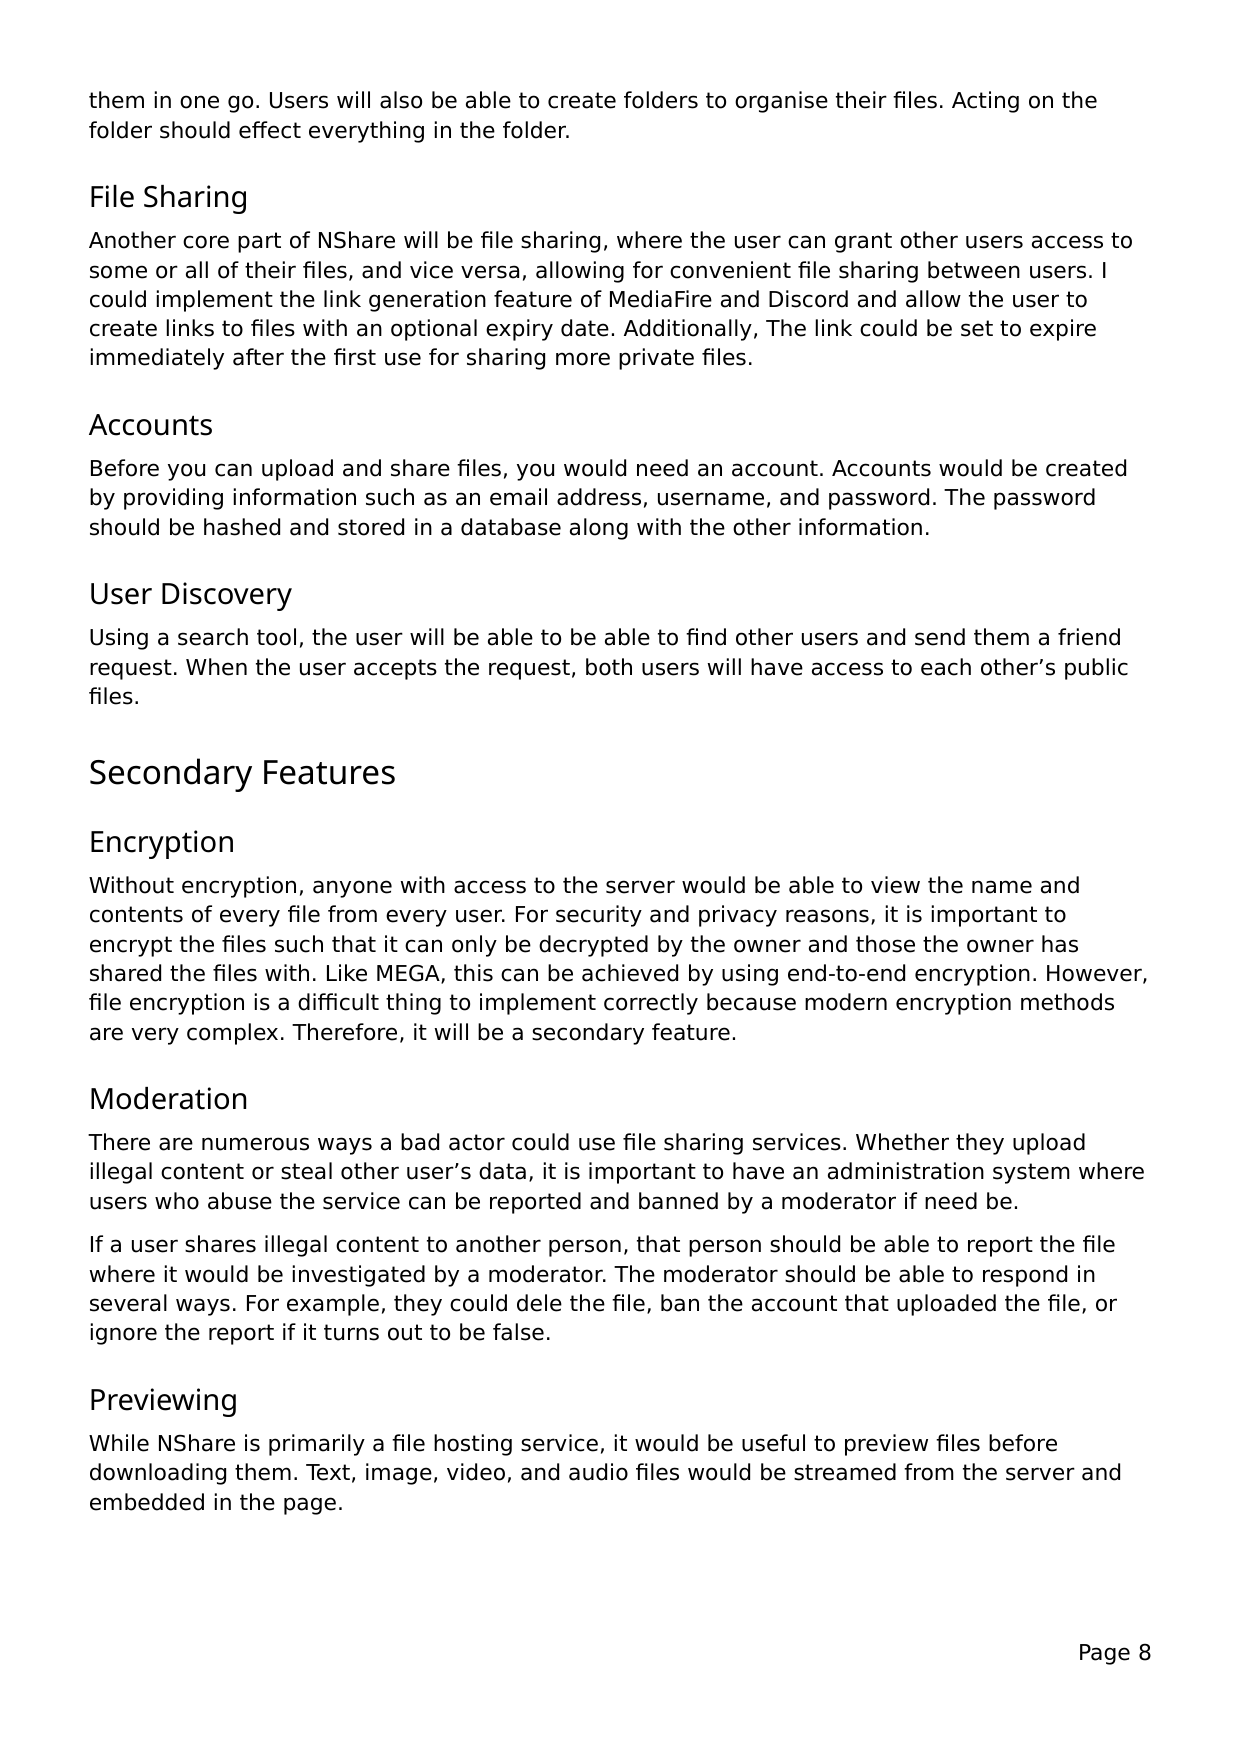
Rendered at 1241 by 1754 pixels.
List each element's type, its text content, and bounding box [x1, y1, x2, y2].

text If a user shares illegal content to another person, that person should be able to report the file where it would be investigated by a moderator. The moderator should be able to respond in several ways. For example, they could dele the file, ban the account that uploaded the file, or ignore the report if it turns out to be false. [88, 1233, 1152, 1346]
subtitle File Sharing [88, 176, 1152, 216]
text There are numerous ways a bad actor could use file sharing services. Whether they upload illegal content or steal other user’s data, it is important to have an administration system where users who abuse the service can be reported and banned by a moderator if need be. [88, 1130, 1152, 1214]
text Another core part of NShare will be file sharing, where the user can grant other users access to some or all of their files, and vice versa, allowing for convenient file sharing between users. I could implement the link generation feature of MediaFire and Discord and allow the user to create links to files with an optional expiry date. Additionally, The link could be set to expire immediately after the first use for sharing more private files. [88, 228, 1152, 371]
subtitle Previewing [88, 1379, 1152, 1418]
subtitle Secondary Features [88, 748, 1152, 794]
text Before you can upload and share files, you would need an account. Accounts would be created by providing information such as an email address, username, and password. The password should be hashed and stored in a database along with the other information. [88, 456, 1152, 540]
text Using a search tool, the user will be able to be able to find other users and send them a friend request. When the user accepts the request, both users will have access to each other’s public files. [88, 625, 1152, 709]
subtitle Accounts [88, 404, 1152, 444]
subtitle Encryption [88, 821, 1152, 861]
text them in one go. Users will also be able to create folders to organise their files. Acting on the folder should effect everything in the folder. [88, 88, 1152, 143]
text While NShare is primarily a file hosting service, it would be useful to preview files before downloading them. Text, image, video, and audio files would be streamed from the server and embedded in the page. [88, 1431, 1152, 1515]
subtitle User Discovery [88, 573, 1152, 613]
text Without encryption, anyone with access to the server would be able to view the name and contents of every file from every user. For security and privacy reasons, it is important to encrypt the files such that it can only be decrypted by the owner and those the owner has shared the files with. Like MEGA, this can be achieved by using end-to-end encryption. However, file encryption is a difficult thing to implement correctly because modern encryption methods are very complex. Therefore, it will be a secondary feature. [88, 873, 1152, 1045]
subtitle Moderation [88, 1078, 1152, 1118]
